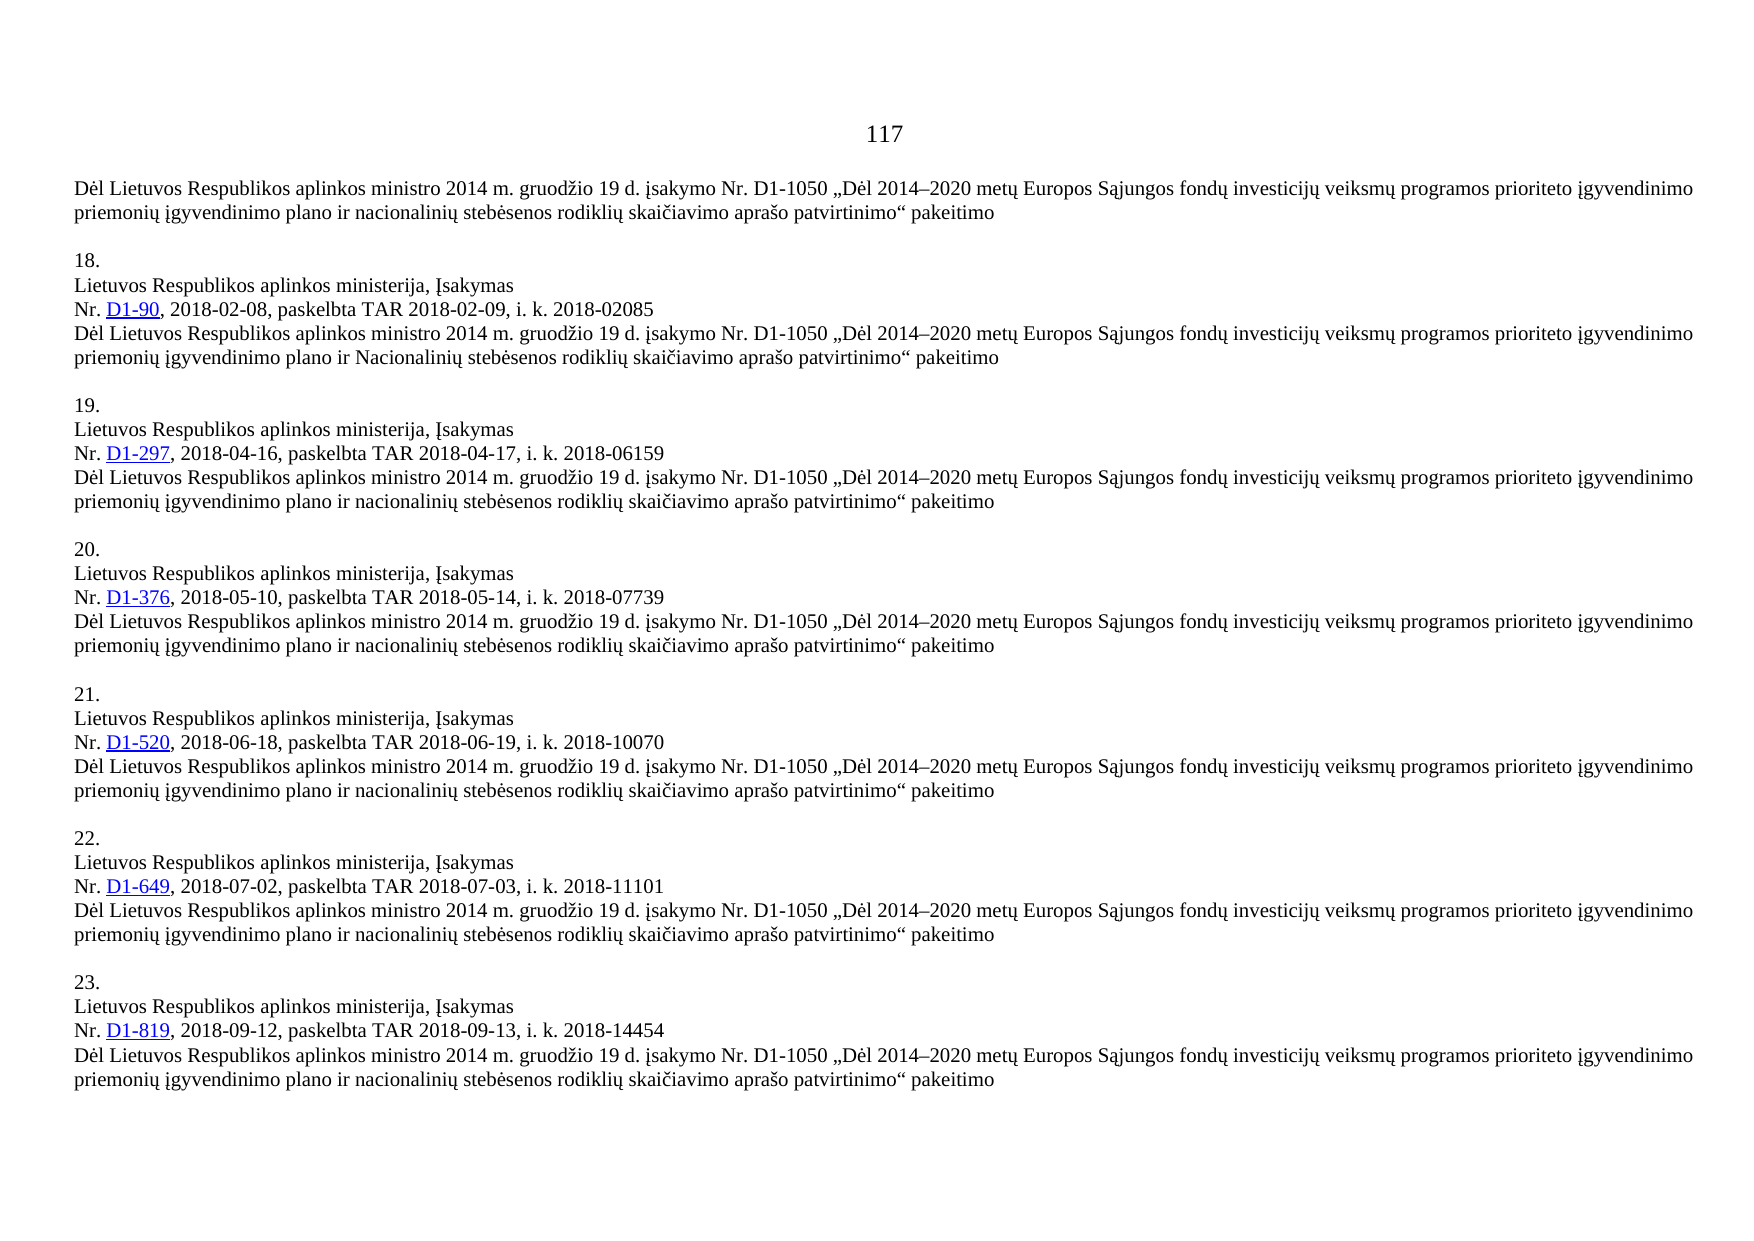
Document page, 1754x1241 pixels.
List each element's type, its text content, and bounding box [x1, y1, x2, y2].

text 19. [74, 393, 1695, 417]
text Lietuvos Respublikos aplinkos ministerija, Įsakymas [74, 561, 1695, 585]
text 21. [74, 682, 1695, 706]
text Nr. D1-520, 2018-06-18, paskelbta TAR 2018-06-19, i. k. 2018-10070 [74, 730, 1695, 754]
text 22. [74, 826, 1695, 850]
text Dėl Lietuvos Respublikos aplinkos ministro 2014 m. gruodžio 19 d. įsakymo Nr. D1-1050 „Dėl 2014–2020 metų Europos Sąjungos fondų investicijų veiksmų programos prioriteto įgyvendinimo priemonių įgyvendinimo plano ir Nacionalinių stebėsenos rodiklių skaičiavimo aprašo patvirtinimo“ pakeitimo [74, 321, 1695, 369]
text Nr. D1-819, 2018-09-12, paskelbta TAR 2018-09-13, i. k. 2018-14454 [74, 1018, 1695, 1042]
text Lietuvos Respublikos aplinkos ministerija, Įsakymas [74, 417, 1695, 441]
text Dėl Lietuvos Respublikos aplinkos ministro 2014 m. gruodžio 19 d. įsakymo Nr. D1-1050 „Dėl 2014–2020 metų Europos Sąjungos fondų investicijų veiksmų programos prioriteto įgyvendinimo priemonių įgyvendinimo plano ir nacionalinių stebėsenos rodiklių skaičiavimo aprašo patvirtinimo“ pakeitimo [74, 609, 1695, 657]
text 18. [74, 248, 1695, 272]
text Dėl Lietuvos Respublikos aplinkos ministro 2014 m. gruodžio 19 d. įsakymo Nr. D1-1050 „Dėl 2014–2020 metų Europos Sąjungos fondų investicijų veiksmų programos prioriteto įgyvendinimo priemonių įgyvendinimo plano ir nacionalinių stebėsenos rodiklių skaičiavimo aprašo patvirtinimo“ pakeitimo [74, 898, 1695, 946]
text Nr. D1-376, 2018-05-10, paskelbta TAR 2018-05-14, i. k. 2018-07739 [74, 585, 1695, 609]
text 23. [74, 970, 1695, 994]
text Dėl Lietuvos Respublikos aplinkos ministro 2014 m. gruodžio 19 d. įsakymo Nr. D1-1050 „Dėl 2014–2020 metų Europos Sąjungos fondų investicijų veiksmų programos prioriteto įgyvendinimo priemonių įgyvendinimo plano ir nacionalinių stebėsenos rodiklių skaičiavimo aprašo patvirtinimo“ pakeitimo [74, 176, 1695, 224]
text Dėl Lietuvos Respublikos aplinkos ministro 2014 m. gruodžio 19 d. įsakymo Nr. D1-1050 „Dėl 2014–2020 metų Europos Sąjungos fondų investicijų veiksmų programos prioriteto įgyvendinimo priemonių įgyvendinimo plano ir nacionalinių stebėsenos rodiklių skaičiavimo aprašo patvirtinimo“ pakeitimo [74, 465, 1695, 513]
text Nr. D1-90, 2018-02-08, paskelbta TAR 2018-02-09, i. k. 2018-02085 [74, 297, 1695, 321]
text 20. [74, 537, 1695, 561]
text Nr. D1-649, 2018-07-02, paskelbta TAR 2018-07-03, i. k. 2018-11101 [74, 874, 1695, 898]
text Lietuvos Respublikos aplinkos ministerija, Įsakymas [74, 706, 1695, 730]
text Lietuvos Respublikos aplinkos ministerija, Įsakymas [74, 994, 1695, 1018]
text Dėl Lietuvos Respublikos aplinkos ministro 2014 m. gruodžio 19 d. įsakymo Nr. D1-1050 „Dėl 2014–2020 metų Europos Sąjungos fondų investicijų veiksmų programos prioriteto įgyvendinimo priemonių įgyvendinimo plano ir nacionalinių stebėsenos rodiklių skaičiavimo aprašo patvirtinimo“ pakeitimo [74, 1042, 1695, 1091]
text Nr. D1-297, 2018-04-16, paskelbta TAR 2018-04-17, i. k. 2018-06159 [74, 441, 1695, 465]
text Lietuvos Respublikos aplinkos ministerija, Įsakymas [74, 272, 1695, 297]
text Dėl Lietuvos Respublikos aplinkos ministro 2014 m. gruodžio 19 d. įsakymo Nr. D1-1050 „Dėl 2014–2020 metų Europos Sąjungos fondų investicijų veiksmų programos prioriteto įgyvendinimo priemonių įgyvendinimo plano ir nacionalinių stebėsenos rodiklių skaičiavimo aprašo patvirtinimo“ pakeitimo [74, 754, 1695, 802]
text Lietuvos Respublikos aplinkos ministerija, Įsakymas [74, 850, 1695, 874]
